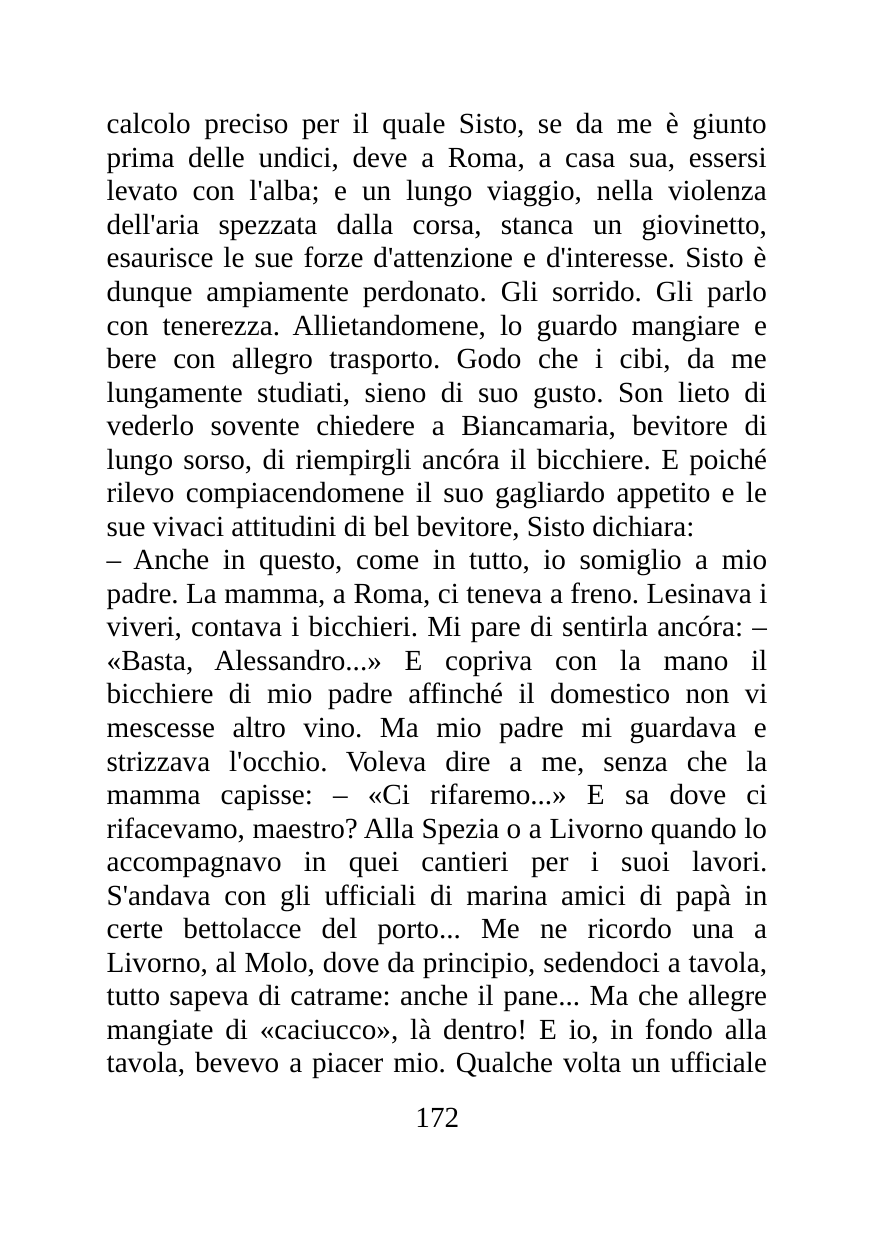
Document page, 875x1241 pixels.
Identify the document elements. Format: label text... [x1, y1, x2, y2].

text – Anche in questo, come in tutto, io somiglio a mio padre. La mamma, a Roma, ci teneva a freno. Lesinava i viveri, contava i bicchieri. Mi pare di sentirla ancóra: – «Basta, Alessandro...» E copriva con la mano il bicchiere di mio padre affinché il domestico non vi mescesse altro vino. Ma mio padre mi guardava e strizzava l'occhio. Voleva dire a me, senza che la mamma capisse: – «Ci rifaremo...» E sa dove ci rifacevamo, maestro? Alla Spezia o a Livorno quando lo accompagnavo in quei cantieri per i suoi lavori. S'andava con gli ufficiali di marina amici di papà in certe bettolacce del porto... Me ne ricordo una a Livorno, al Molo, dove da principio, sedendoci a tavola, tutto sapeva di catrame: anche il pane... Ma che allegre mangiate di «caciucco», là dentro! E io, in fondo alla tavola, bevevo a piacer mio. Qualche volta un ufficiale [106, 542, 768, 1079]
text calcolo preciso per il quale Sisto, se da me è giunto prima delle undici, deve a Roma, a casa sua, essersi levato con l'alba; e un lungo viaggio, nella violenza dell'aria spezzata dalla corsa, stanca un giovinetto, esaurisce le sue forze d'attenzione e d'interesse. Sisto è dunque ampiamente perdonato. Gli sorrido. Gli parlo con tenerezza. Allietandomene, lo guardo mangiare e bere con allegro trasporto. Godo che i cibi, da me lungamente studiati, sieno di suo gusto. Son lieto di vederlo sovente chiedere a Biancamaria, bevitore di lungo sorso, di riempirgli ancóra il bicchiere. E poiché rilevo compiacendomene il suo gagliardo appetito e le sue vivaci attitudini di bel bevitore, Sisto dichiara: [106, 106, 768, 542]
